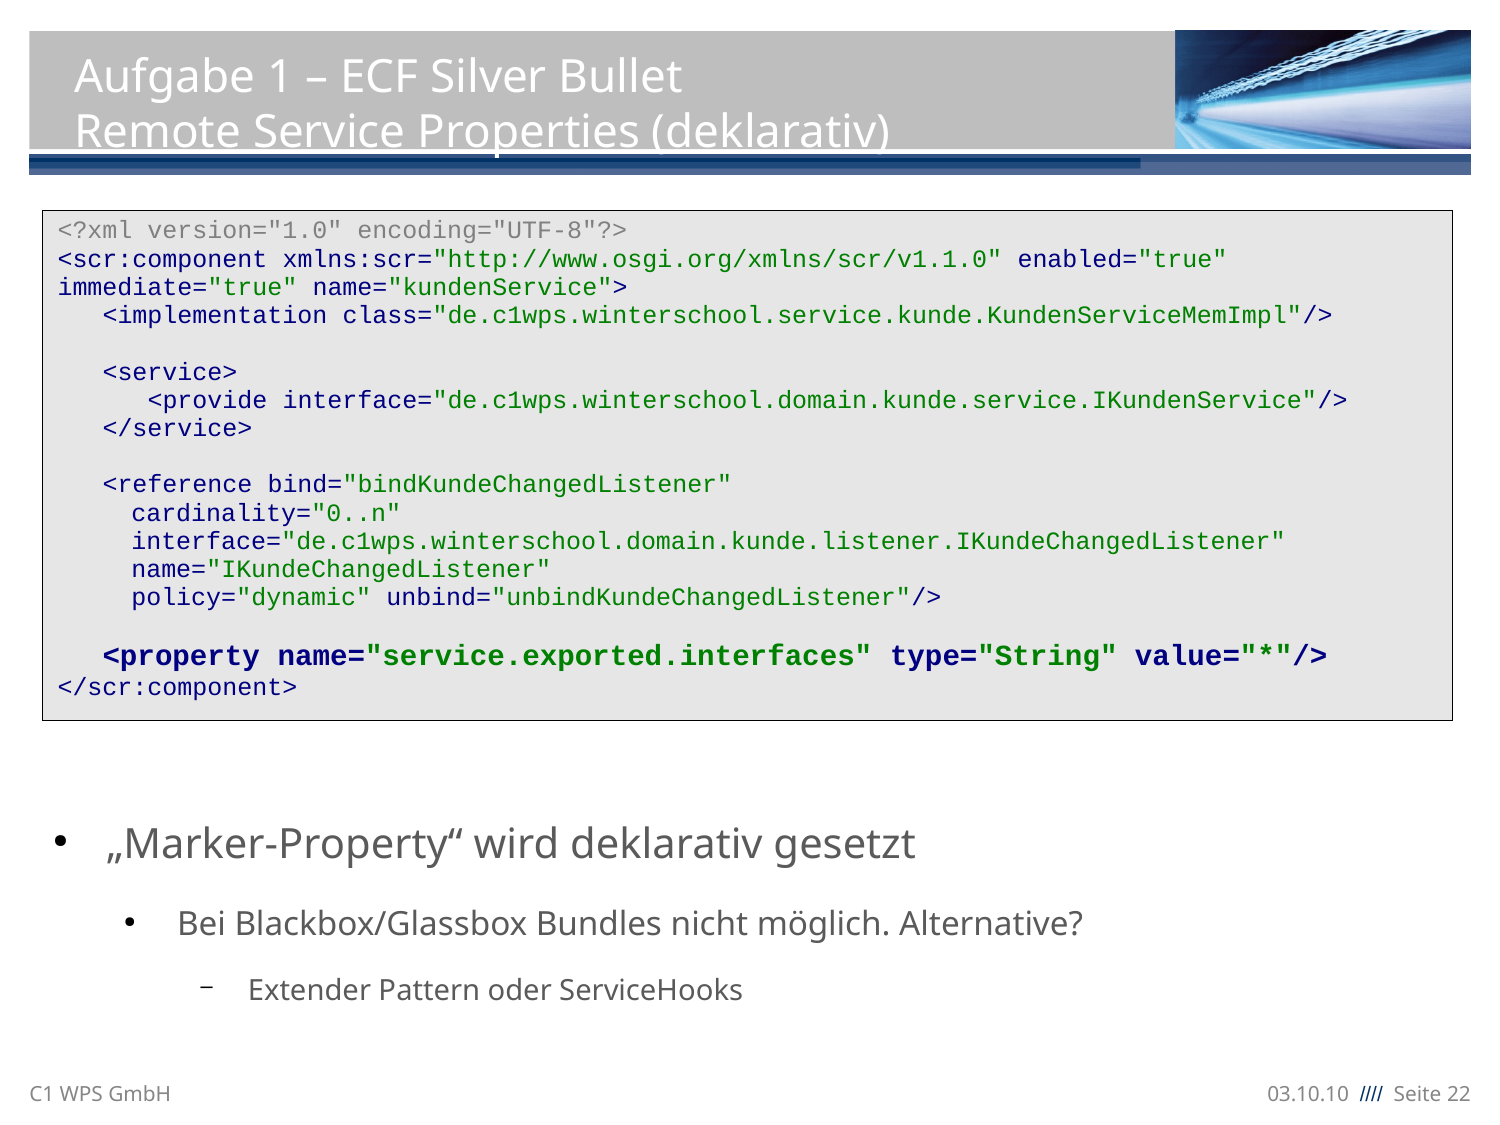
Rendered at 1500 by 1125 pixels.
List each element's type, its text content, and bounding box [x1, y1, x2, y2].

list „Marker-Property“ wird deklarativ gesetzt Bei Blackbox/Glassbox Bundles nicht möglich. Alternative? Extender Pattern oder ServiceHooks [35, 208, 1477, 1044]
picture [1175, 30, 1471, 149]
title Aufgabe 1 – ECF Silver Bullet Remote Service Properties (deklarativ) [29, 31, 1176, 150]
picture [29, 154, 1471, 175]
